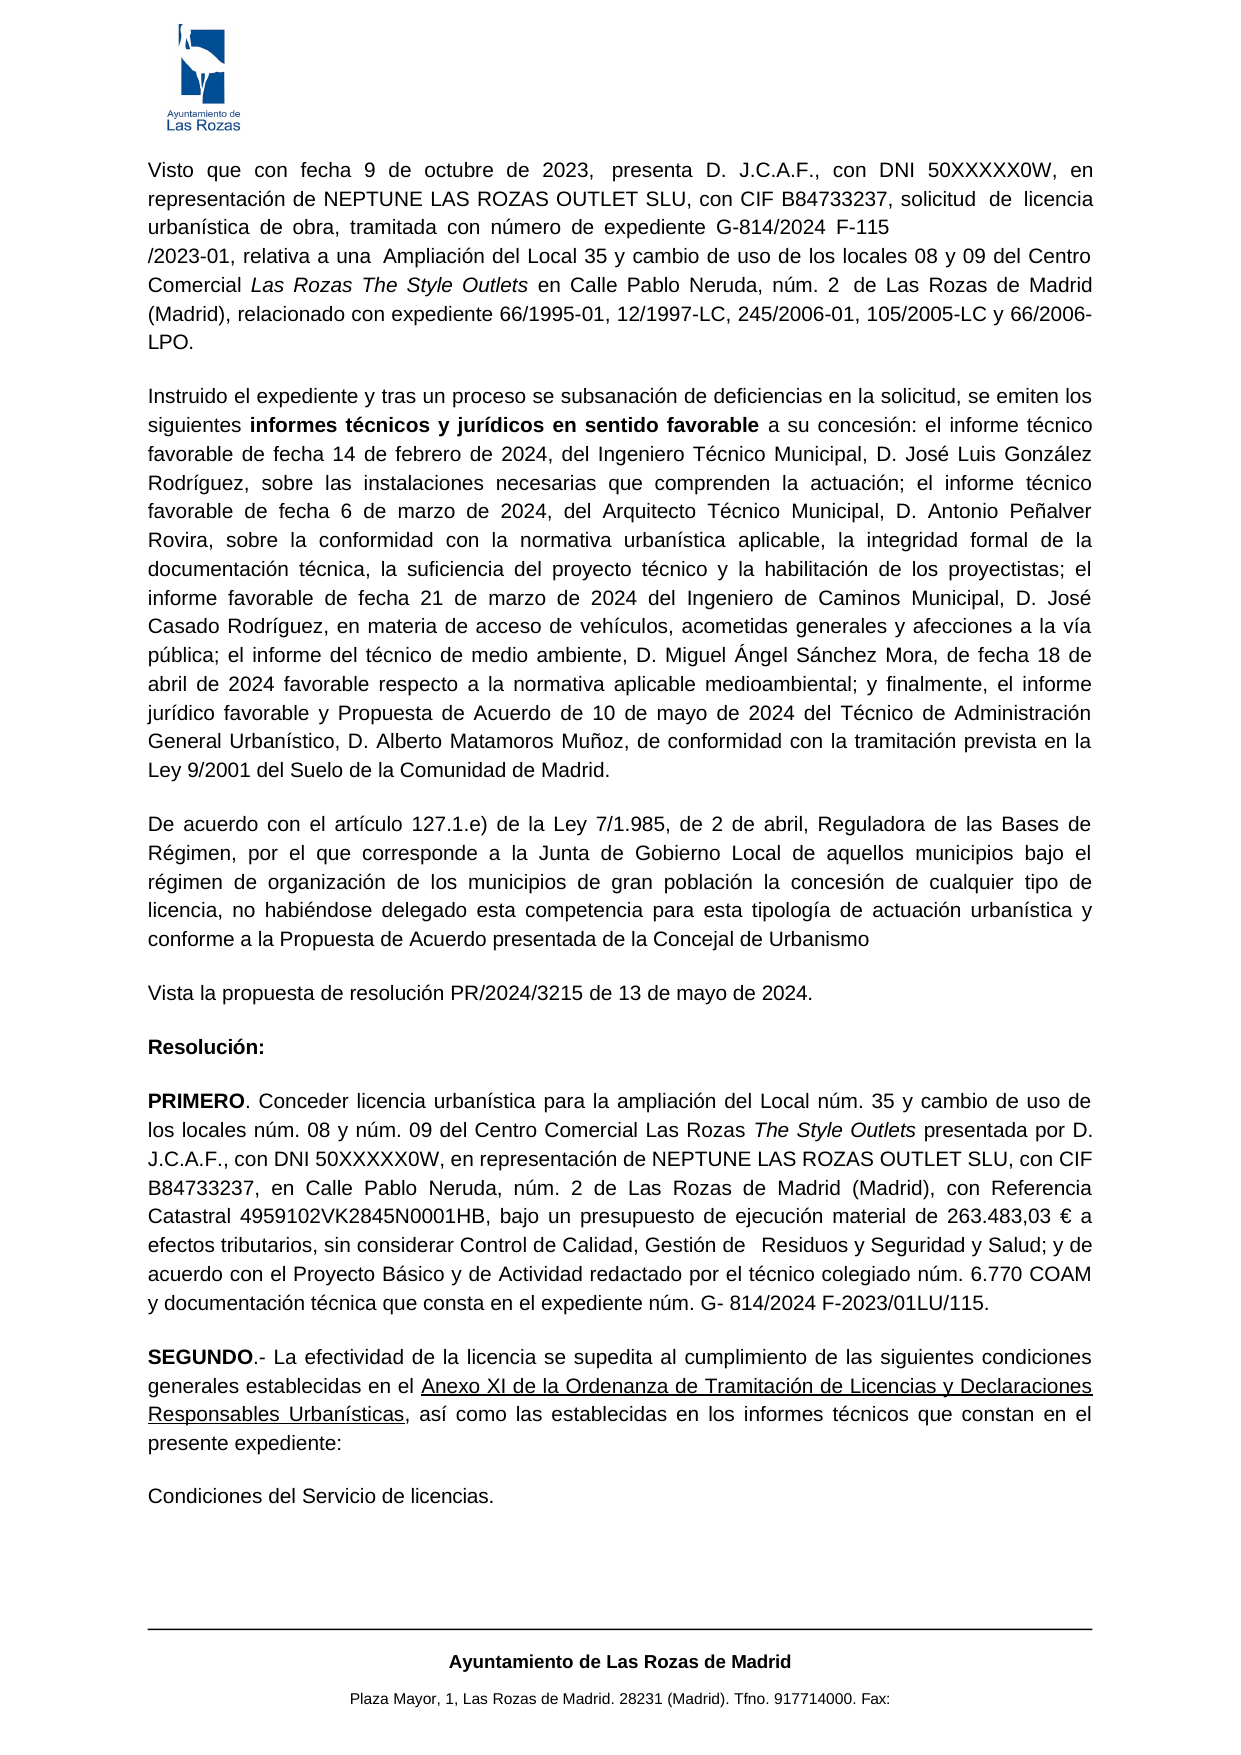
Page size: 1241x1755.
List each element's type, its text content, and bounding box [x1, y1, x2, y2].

text /2023-01, relativa a una Ampliación del Local 35 y cambio de uso de los locales 08 y 09 del Centro Comercial Las Rozas The Style Outlets en Calle Pablo Neruda, núm. 2 de Las Rozas de Madrid (Madrid), relacionado con expediente 66/1995-01, 12/1997-LC, 245/2006-01, 105/2005-LC y 66/2006- LPO. [148, 244, 1093, 354]
text Instruido el expediente y tras un proceso se subsanación de deficiencias en la solicitud, se emiten los siguientes informes técnicos y jurídicos en sentido favorable a su concesión: el informe técnico favorable de fecha 14 de febrero de 2024, del Ingeniero Técnico Municipal, D. José Luis González Rodríguez, sobre las instalaciones necesarias que comprenden la actuación; el informe técnico favorable de fecha 6 de marzo de 2024, del Arquitecto Técnico Municipal, D. Antonio Peñalver Rovira, sobre la conformidad con la normativa urbanística aplicable, la integridad formal de la documentación técnica, la suficiencia del proyecto técnico y la habilitación de los proyectistas; el informe favorable de fecha 21 de marzo de 2024 del Ingeniero de Caminos Municipal, D. José Casado Rodríguez, en materia de acceso de vehículos, acometidas generales y afecciones a la vía pública; el informe del técnico de medio ambiente, D. Miguel Ángel Sánchez Mora, de fecha 18 de abril de 2024 favorable respecto a la normativa aplicable medioambiental; y finalmente, el informe jurídico favorable y Propuesta de Acuerdo de 10 de mayo de 2024 del Técnico de Administración General Urbanístico, D. Alberto Matamoros Muñoz, de conformidad con la tramitación prevista en la Ley 9/2001 del Suelo de la Comunidad de Madrid. [148, 384, 1093, 782]
text Vista la propuesta de resolución PR/2024/3215 de 13 de mayo de 2024. [148, 981, 1130, 1005]
text Condiciones del Servicio de licencias. [148, 1484, 1130, 1508]
text Visto que con fecha 9 de octubre de 2023, presenta D. J.C.A.F., con DNI 50XXXXX0W, en representación de NEPTUNE LAS ROZAS OUTLET SLU, con CIF B84733237, solicitud de licencia urbanística de obra, tramitada con número de expediente G-814/2024 F-115 [148, 158, 1093, 239]
text De acuerdo con el artículo 127.1.e) de la Ley 7/1.985, de 2 de abril, Reguladora de las Bases de Régimen, por el que corresponde a la Junta de Gobierno Local de aquellos municipios bajo el régimen de organización de los municipios de gran población la concesión de cualquier tipo de licencia, no habiéndose delegado esta competencia para esta tipología de actuación urbanística y conforme a la Propuesta de Acuerdo presentada de la Concejal de Urbanismo [148, 812, 1093, 951]
text PRIMERO. Conceder licencia urbanística para la ampliación del Local núm. 35 y cambio de uso de los locales núm. 08 y núm. 09 del Centro Comercial Las Rozas The Style Outlets presentada por D. J.C.A.F., con DNI 50XXXXX0W, en representación de NEPTUNE LAS ROZAS OUTLET SLU, con CIF B84733237, en Calle Pablo Neruda, núm. 2 de Las Rozas de Madrid (Madrid), con Referencia Catastral 4959102VK2845N0001HB, bajo un presupuesto de ejecución material de 263.483,03 € a efectos tributarios, sin considerar Control de Calidad, Gestión de Residuos y Seguridad y Salud; y de acuerdo con el Proyecto Básico y de Actividad redactado por el técnico colegiado núm. 6.770 COAM y documentación técnica que consta en el expediente núm. G- 814/2024 F-2023/01LU/115. [148, 1089, 1093, 1314]
text SEGUNDO.- La efectividad de la licencia se supedita al cumplimiento de las siguientes condiciones generales establecidas en el Anexo XI de la Ordenanza de Tramitación de Licencias y Declaraciones Responsables Urbanísticas, así como las establecidas en los informes técnicos que constan en el presente expediente: [148, 1345, 1093, 1455]
subtitle Resolución: [148, 1035, 1130, 1059]
